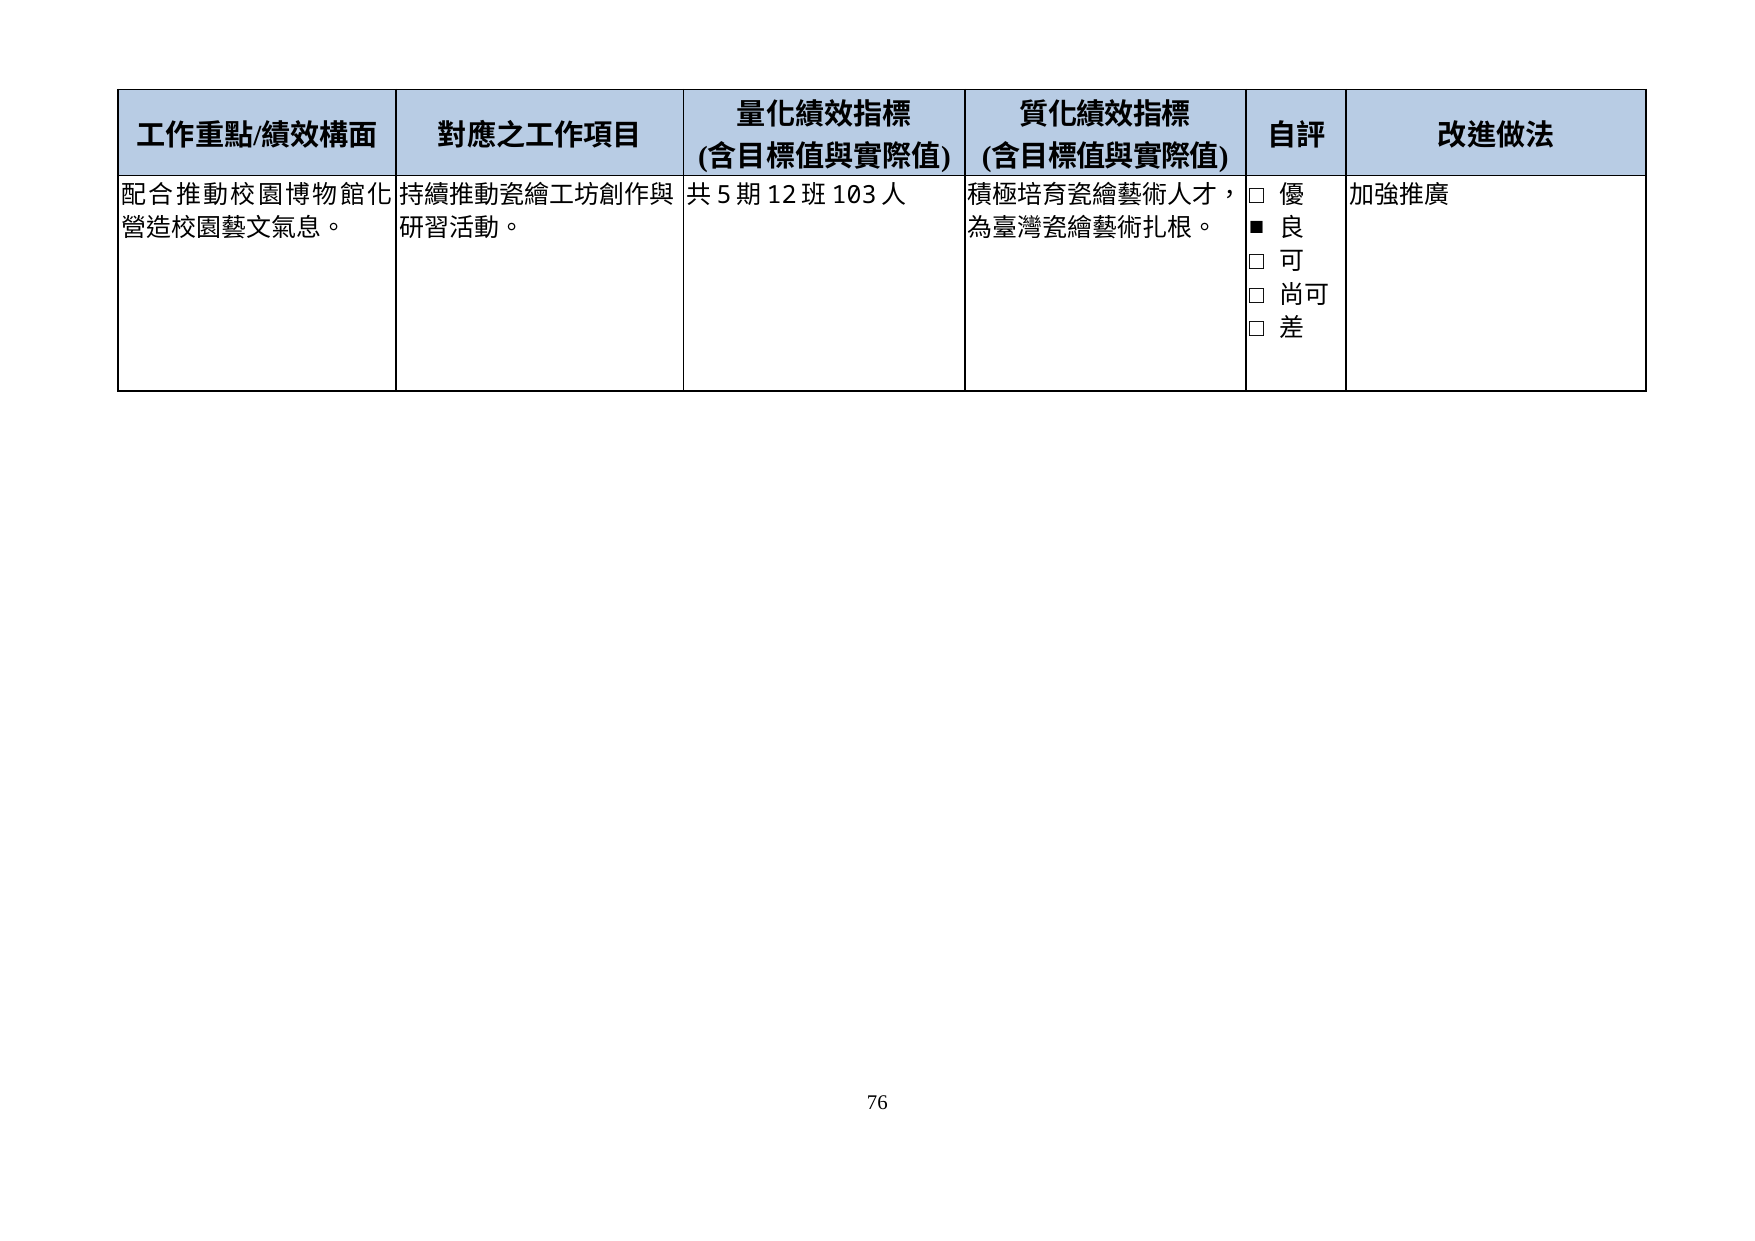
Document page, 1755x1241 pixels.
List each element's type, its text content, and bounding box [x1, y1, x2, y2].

table_header 量化績效指標 (含目標值與實際值) [684, 90, 964, 175]
table_cell 積極培育瓷繪藝術人才，為臺灣瓷繪藝術扎根。 [966, 176, 1245, 390]
table_header 改進做法 [1347, 90, 1645, 175]
table_header 質化績效指標 (含目標值與實際值) [966, 90, 1245, 175]
table_cell □ 優 ■ 良 □ 可 □ 尚可 □ 差 [1247, 176, 1345, 390]
table_cell 配合推動校園博物館化營造校園藝文氣息。 [119, 176, 395, 390]
table_cell 共5期12班103人 [684, 176, 964, 390]
table_header 自評 [1247, 90, 1345, 175]
table_header 工作重點/績效構面 [119, 90, 395, 175]
table_cell 加強推廣 [1347, 176, 1645, 390]
table_cell 持續推動瓷繪工坊創作與 研習活動。 [397, 176, 683, 390]
table_header 對應之工作項目 [397, 90, 683, 175]
